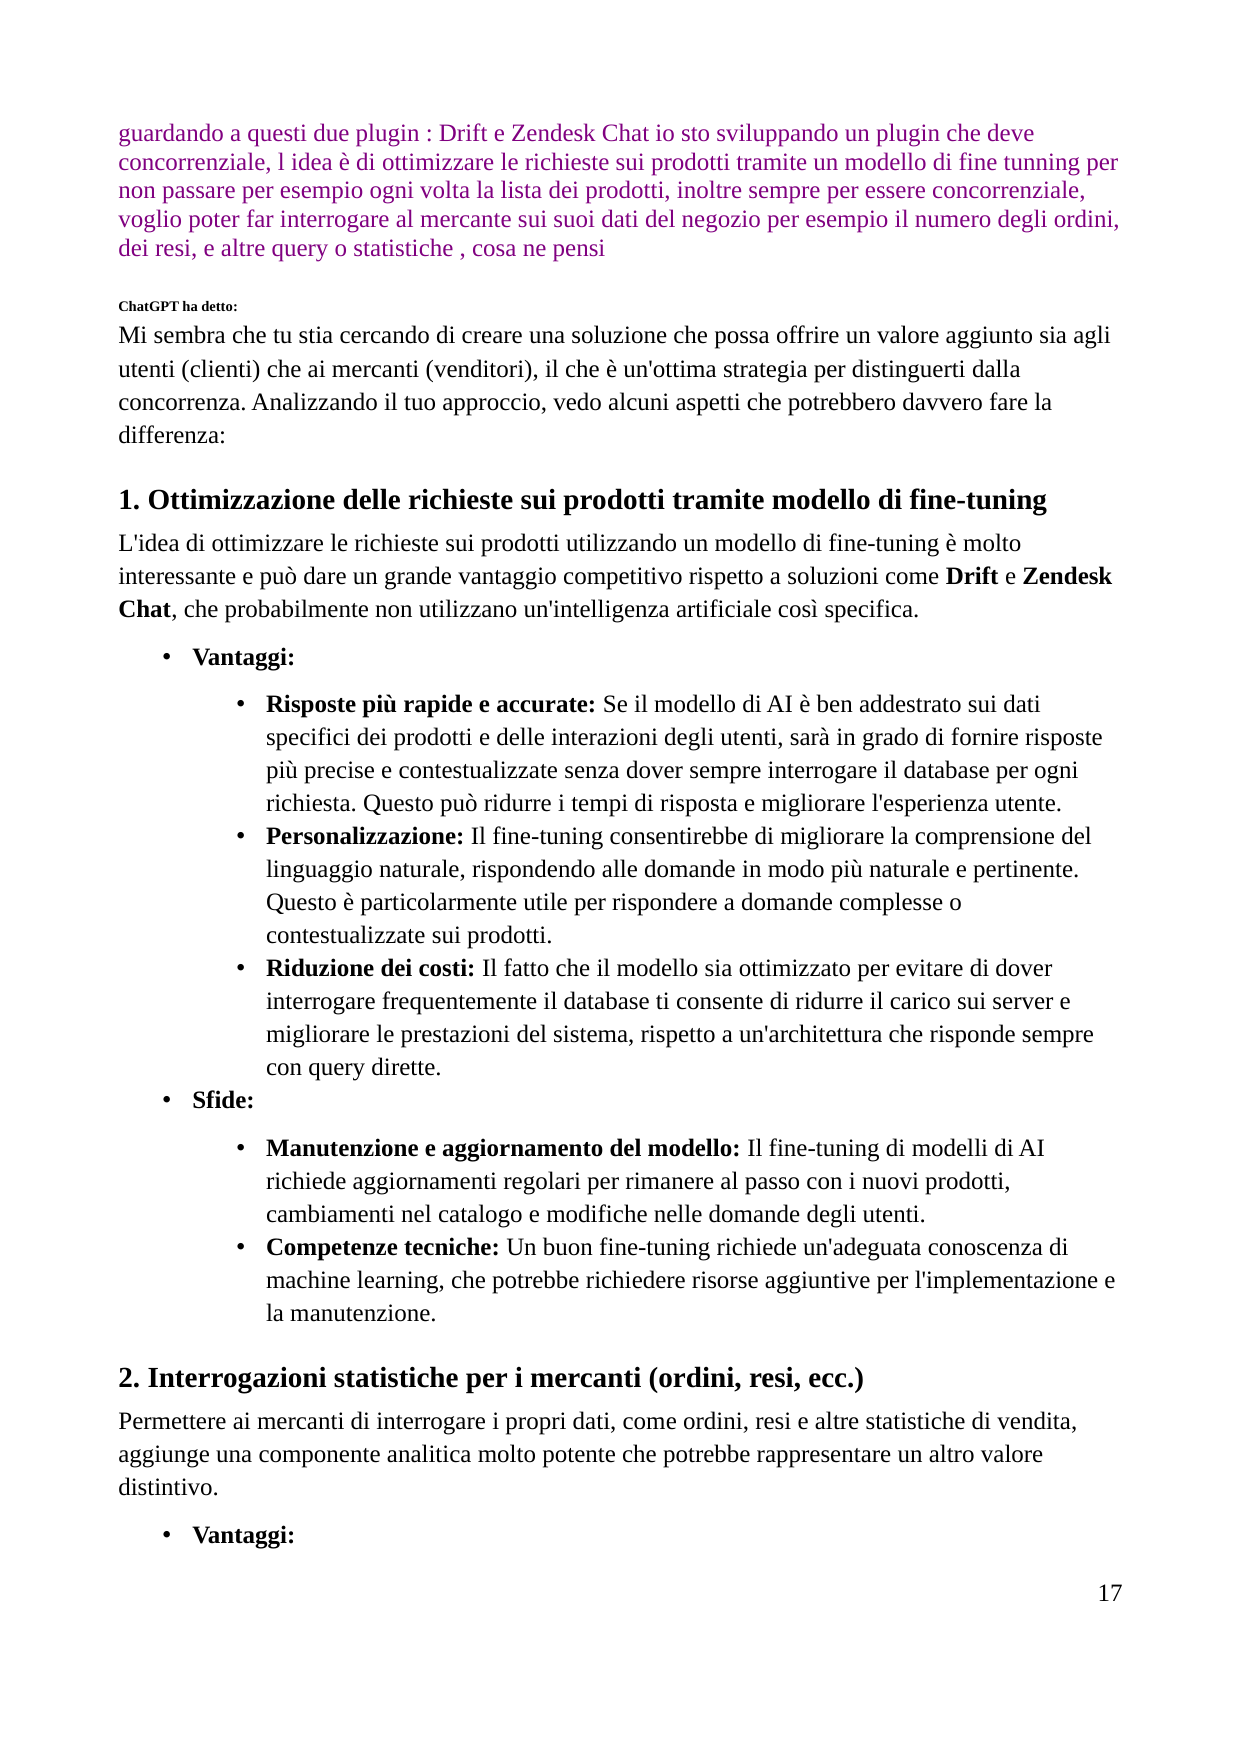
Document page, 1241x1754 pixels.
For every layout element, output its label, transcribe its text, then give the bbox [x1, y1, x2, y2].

list Manutenzione e aggiornamento del modello: Il fine-tuning di modelli di AI richiede aggiornamenti regolari per rimanere al passo con i nuovi prodotti, cambiamenti nel catalogo e modifiche nelle domande degli utenti. [236, 1133, 1122, 1228]
text Mi sembra che tu stia cercando di creare una soluzione che possa offrire un valore aggiunto sia agli utenti (clienti) che ai mercanti (venditori), il che è un'ottima strategia per distinguerti dalla concorrenza. Analizzando il tuo approccio, vedo alcuni aspetti che potrebbero davvero fare la differenza: [118, 321, 1122, 448]
subtitle ChatGPT ha detto: [118, 298, 1122, 314]
text L'idea di ottimizzare le richieste sui prodotti utilizzando un modello di fine-tuning è molto interessante e può dare un grande vantaggio competitivo rispetto a soluzioni come Drift e Zendesk Chat, che probabilmente non utilizzano un'intelligenza artificiale così specifica. [118, 528, 1122, 623]
text guardando a questi due plugin : Drift e Zendesk Chat io sto sviluppando un plugin che deve concorrenziale, l idea è di ottimizzare le richieste sui prodotti tramite un modello di fine tunning per non passare per esempio ogni volta la lista dei prodotti, inoltre sempre per essere concorrenziale, voglio poter far interrogare al mercante sui suoi dati del negozio per esempio il numero degli ordini, dei resi, e altre query o statistiche , cosa ne pensi [118, 118, 1122, 262]
subtitle 1. Ottimizzazione delle richieste sui prodotti tramite modello di fine-tuning [118, 482, 1122, 515]
list Vantaggi: [162, 642, 1122, 670]
list Sfide: [162, 1085, 1122, 1114]
subtitle 2. Interrogazioni statistiche per i mercanti (ordini, resi, ecc.) [118, 1360, 1122, 1394]
list Competenze tecniche: Un buon fine-tuning richiede un'adeguata conoscenza di machine learning, che potrebbe richiedere risorse aggiuntive per l'implementazione e la manutenzione. [236, 1232, 1122, 1327]
list Vantaggi: [162, 1520, 1122, 1549]
list Riduzione dei costi: Il fatto che il modello sia ottimizzato per evitare di dover interrogare frequentemente il database ti consente di ridurre il carico sui server e migliorare le prestazioni del sistema, rispetto a un'architettura che risponde sempre con query dirette. [236, 953, 1122, 1081]
list Personalizzazione: Il fine-tuning consentirebbe di migliorare la comprensione del linguaggio naturale, rispondendo alle domande in modo più naturale e pertinente. Questo è particolarmente utile per rispondere a domande complesse o contestualizzate sui prodotti. [236, 821, 1122, 949]
list Risposte più rapide e accurate: Se il modello di AI è ben addestrato sui dati specifici dei prodotti e delle interazioni degli utenti, sarà in grado di fornire risposte più precise e contestualizzate senza dover sempre interrogare il database per ogni richiesta. Questo può ridurre i tempi di risposta e migliorare l'esperienza utente. [236, 689, 1122, 817]
text Permettere ai mercanti di interrogare i propri dati, come ordini, resi e altre statistiche di vendita, aggiunge una componente analitica molto potente che potrebbe rappresentare un altro valore distintivo. [118, 1406, 1122, 1501]
